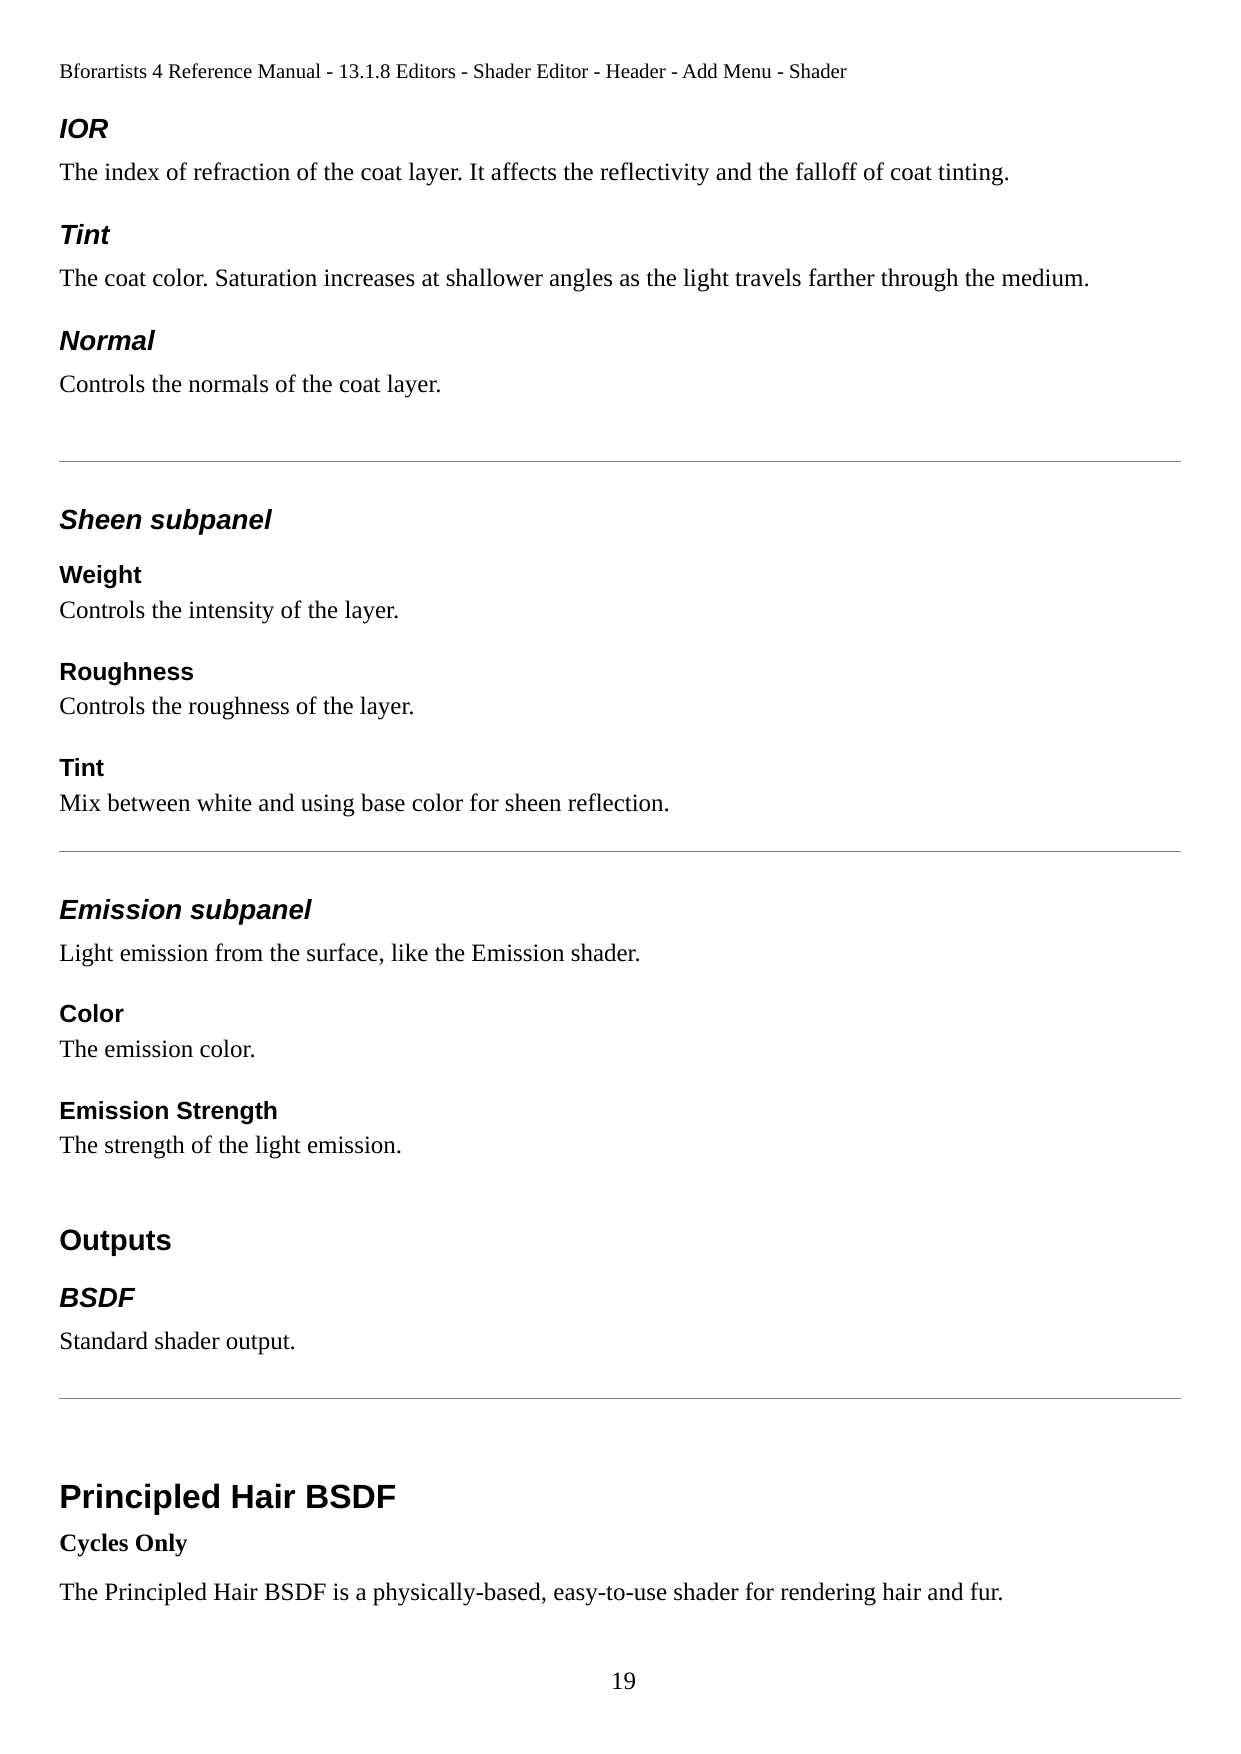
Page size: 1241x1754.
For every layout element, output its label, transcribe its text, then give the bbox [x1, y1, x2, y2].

subtitle Emission subpanel [59, 893, 1181, 925]
text The Principled Hair BSDF is a physically-based, easy-to-use shader for rendering hair and fur. [59, 1577, 1181, 1606]
subtitle Principled Hair BSDF [59, 1477, 1181, 1516]
text The emission color. [59, 1034, 1181, 1063]
subtitle BSDF [59, 1282, 1181, 1313]
text Controls the normals of the coat layer. [59, 369, 1181, 398]
subtitle Tint [59, 218, 1181, 250]
text The strength of the light emission. [59, 1131, 1181, 1159]
subtitle Outputs [59, 1223, 1181, 1257]
text The index of refraction of the coat layer. It affects the reflectivity and the falloff of coat tinting. [59, 157, 1181, 186]
subtitle Color [59, 999, 1181, 1028]
text Controls the intensity of the layer. [59, 595, 1181, 624]
text Standard shader output. [59, 1326, 1181, 1355]
subtitle Sheen subpanel [59, 503, 1181, 535]
subtitle Tint [59, 753, 1181, 781]
text Controls the roughness of the layer. [59, 691, 1181, 720]
subtitle Emission Strength [59, 1096, 1181, 1124]
subtitle Roughness [59, 657, 1181, 685]
text Cycles Only [59, 1528, 1181, 1557]
text Mix between white and using base color for sheen reflection. [59, 788, 1181, 816]
subtitle Normal [59, 324, 1181, 356]
text Light emission from the surface, like the Emission shader. [59, 938, 1181, 967]
subtitle IOR [59, 113, 1181, 144]
text The coat color. Saturation increases at shallower angles as the light travels farther through the medium. [59, 263, 1181, 292]
subtitle Weight [59, 560, 1181, 589]
